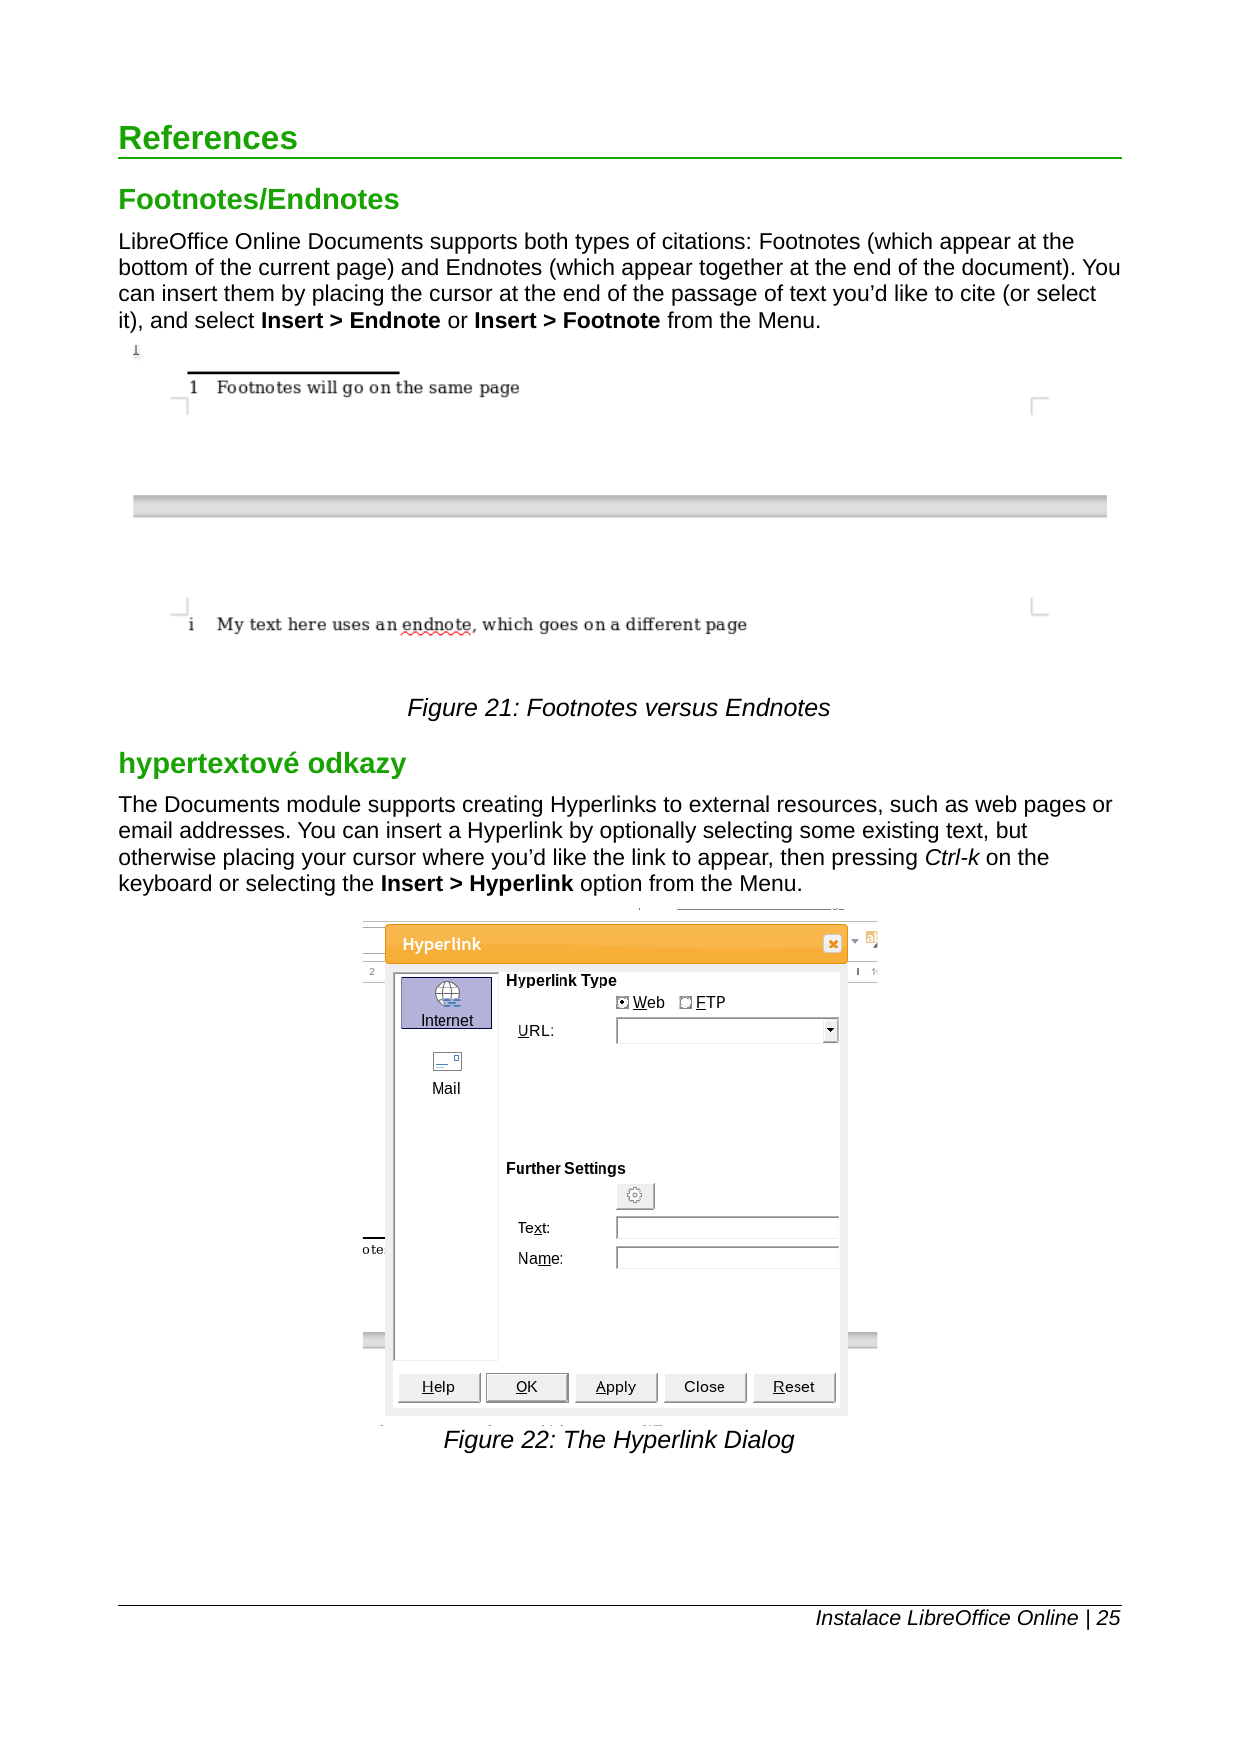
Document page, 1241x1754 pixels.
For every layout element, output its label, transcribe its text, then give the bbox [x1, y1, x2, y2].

text LibreOffice Online Documents supports both types of citations: Footnotes (which appear at the bottom of the current page) and Endnotes (which appear together at the end of the document). You can insert them by placing the cursor at the end of the passage of text you’d like to cite (or select it), and select Insert > Endnote or Insert > Footnote from the Menu. [118, 228, 1122, 333]
subtitle hypertextové odkazy [118, 746, 1122, 779]
subtitle Footnotes/Endnotes [118, 182, 1122, 216]
picture [362, 908, 878, 1426]
text The Documents module supports creating Hyperlinks to external resources, such as web pages or email addresses. You can insert a Hyperlink by optionally selecting some existing text, but otherwise placing your cursor where you’d like the link to appear, then pressing Ctrl-k on the keyboard or selecting the Insert > Hyperlink option from the Menu. [118, 791, 1122, 896]
subtitle References [118, 118, 1122, 157]
text Figure 22: The Hyperlink Dialog [355, 1426, 885, 1454]
picture [133, 345, 1107, 694]
text Figure 21: Footnotes versus Endnotes [118, 694, 1122, 722]
